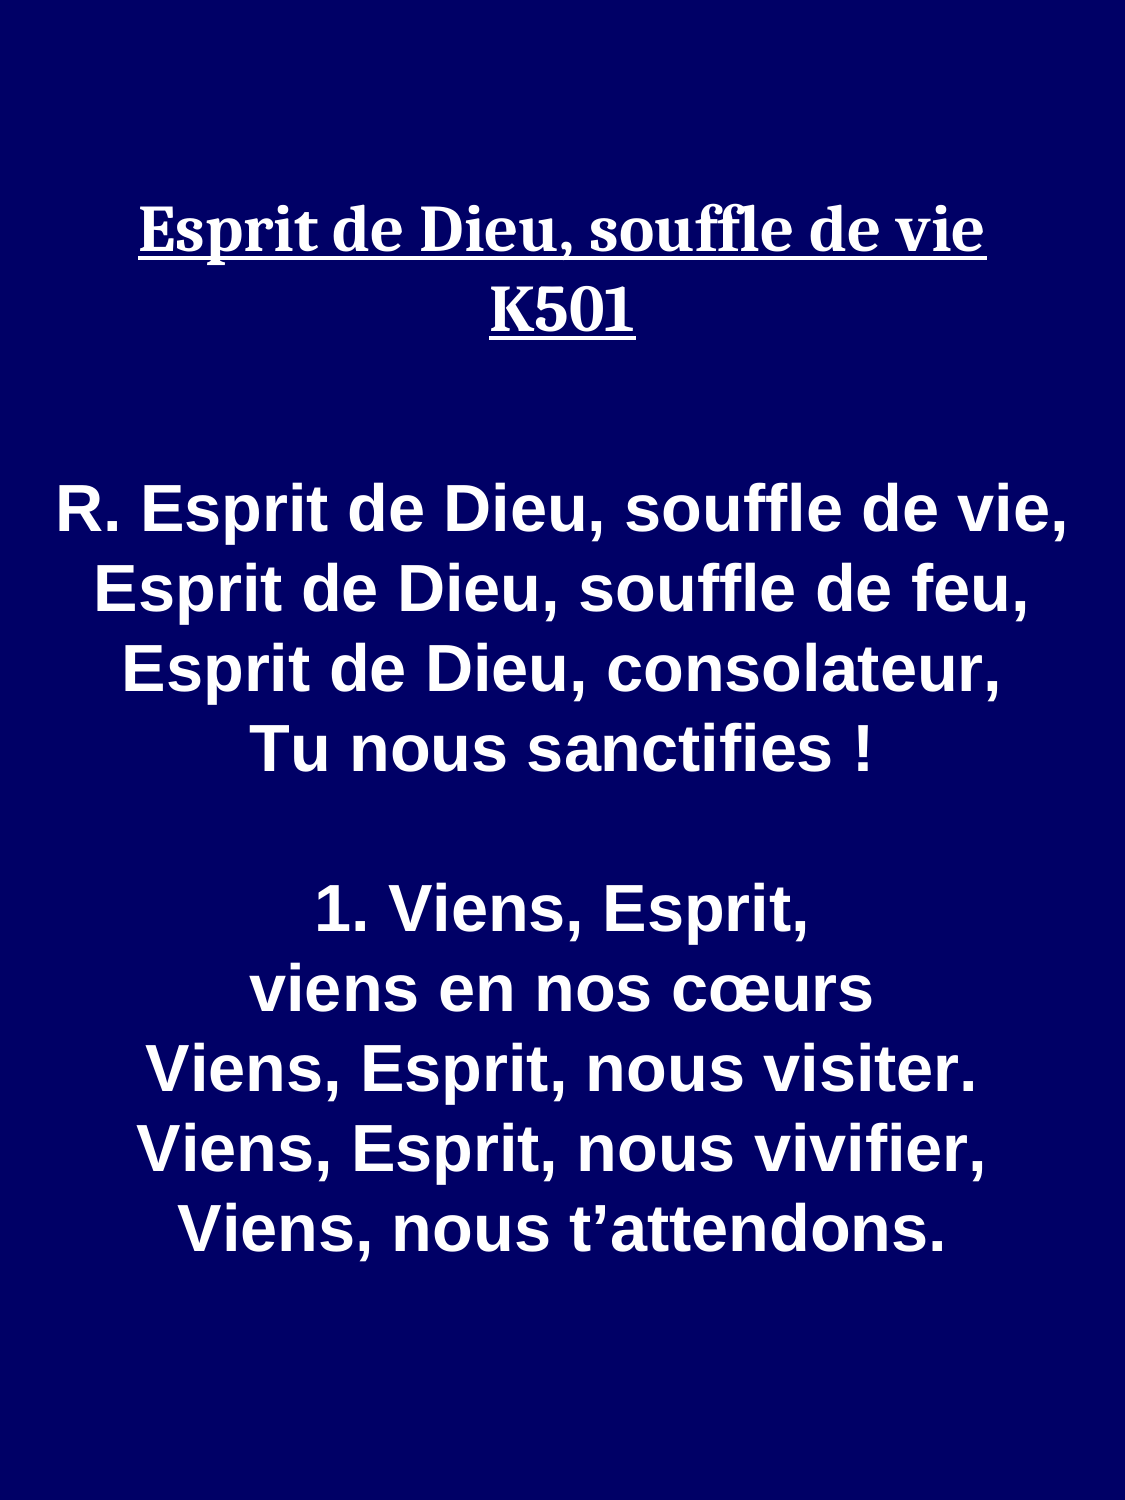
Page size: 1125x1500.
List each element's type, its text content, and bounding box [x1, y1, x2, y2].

text_box Esprit de Dieu, souffle de vie K501 R. Esprit de Dieu, souffle de vie, Esprit de Dieu, souffle de feu, Esprit de Dieu, consolateur, Tu nous sanctifies ! 1. Viens, Esprit, viens en nos cœurs Viens, Esprit, nous visiter. Viens, Esprit, nous vivifier, Viens, nous t’attendons. [0, 177, 1125, 1273]
